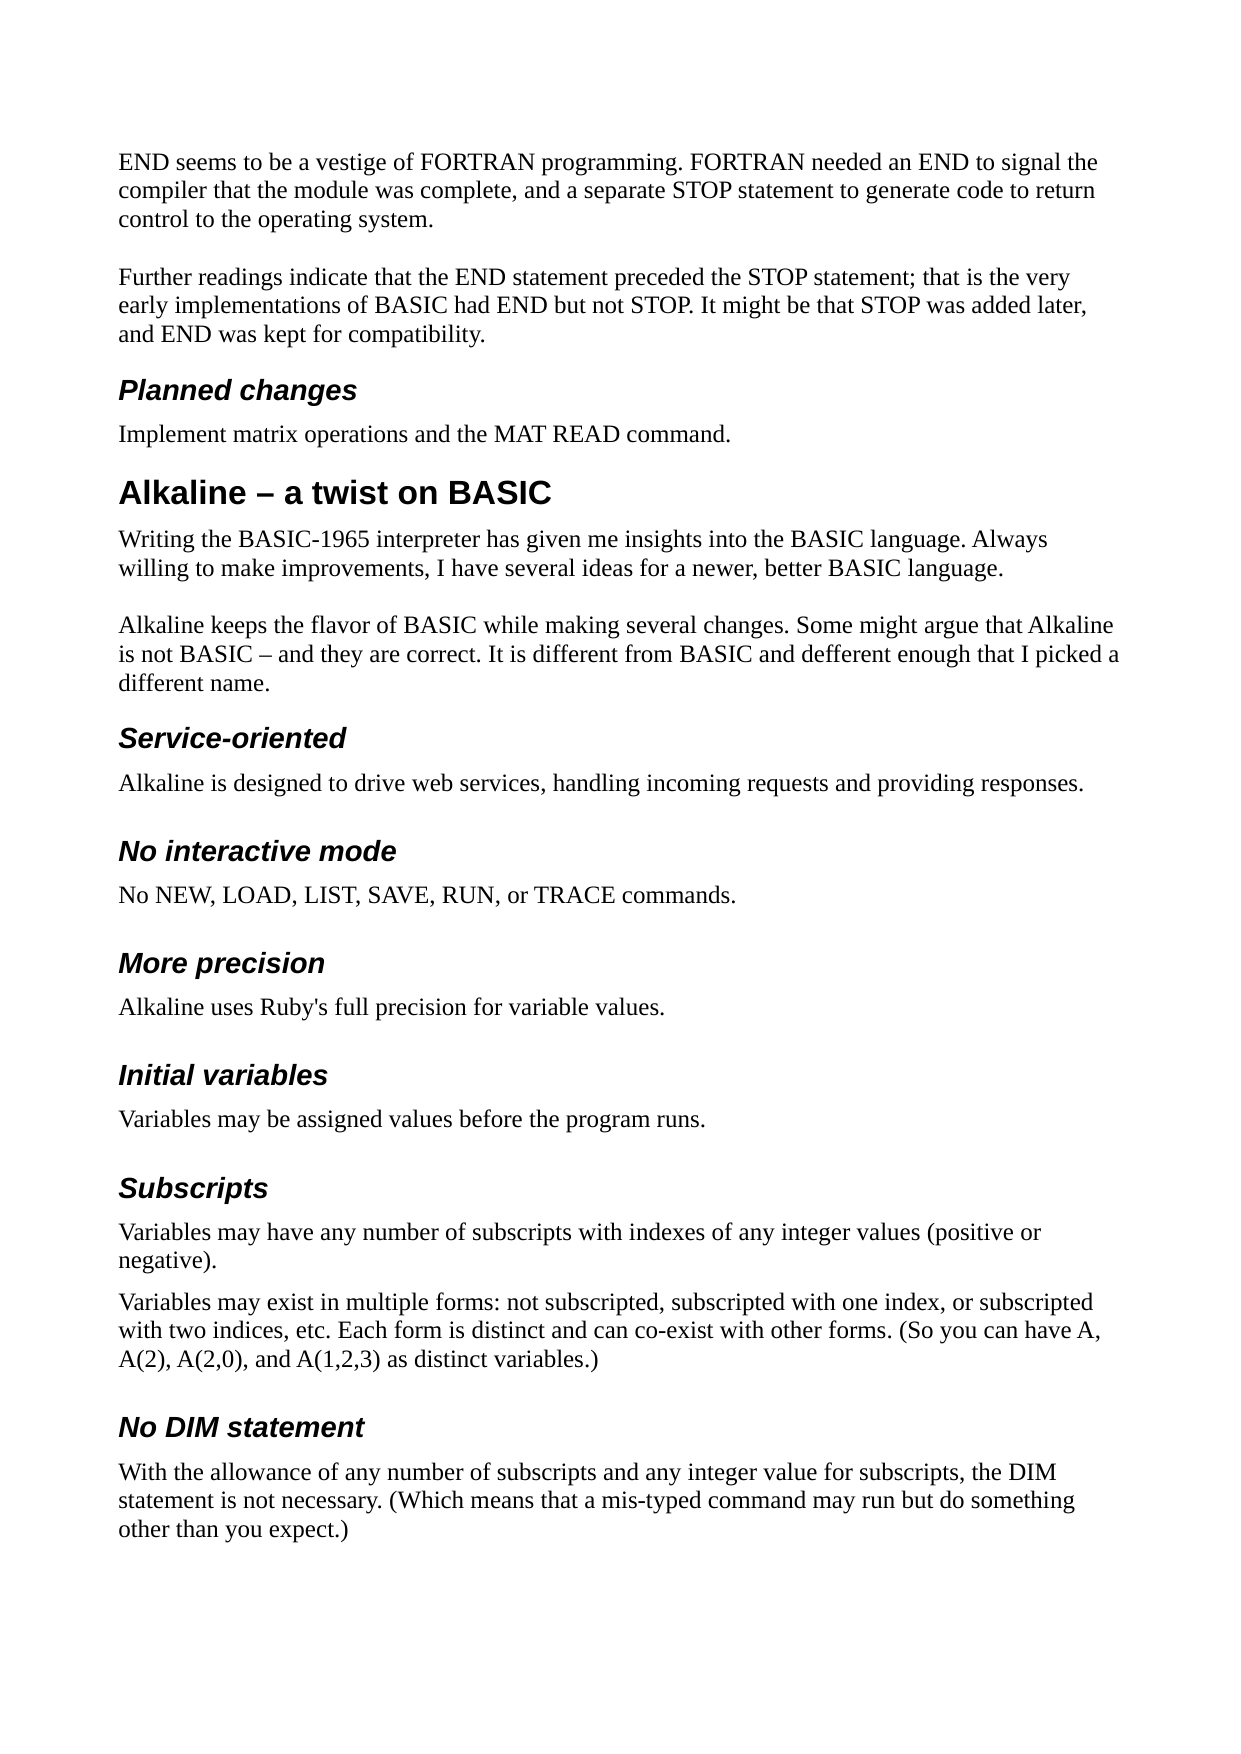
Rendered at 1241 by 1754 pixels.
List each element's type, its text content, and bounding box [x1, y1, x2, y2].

subtitle No DIM statement [118, 1411, 1122, 1444]
subtitle Planned changes [118, 373, 1122, 407]
text END seems to be a vestige of FORTRAN programming. FORTRAN needed an END to signal the compiler that the module was complete, and a separate STOP statement to generate code to return control to the operating system. [118, 147, 1122, 233]
text Implement matrix operations and the MAT READ command. [118, 419, 1122, 448]
subtitle Initial variables [118, 1058, 1122, 1092]
text Writing the BASIC-1965 interpreter has given me insights into the BASIC language. Always willing to make improvements, I have several ideas for a newer, better BASIC language. [118, 524, 1122, 582]
text Variables may have any number of subscripts with indexes of any integer values (positive or negative). [118, 1217, 1122, 1274]
text Variables may exist in multiple forms: not subscripted, subscripted with one index, or subscripted with two indices, etc. Each form is distinct and can co-exist with other forms. (So you can have A, A(2), A(2,0), and A(1,2,3) as distinct variables.) [118, 1287, 1122, 1373]
text Alkaline keeps the flavor of BASIC while making several changes. Some might argue that Alkaline is not BASIC – and they are correct. It is different from BASIC and defferent enough that I picked a different name. [118, 610, 1122, 697]
text Variables may be assigned values before the program runs. [118, 1104, 1122, 1133]
text Alkaline uses Ruby's full precision for variable values. [118, 992, 1122, 1021]
subtitle Alkaline – a twist on BASIC [118, 473, 1122, 512]
subtitle No interactive mode [118, 834, 1122, 867]
subtitle Service-oriented [118, 722, 1122, 755]
text With the allowance of any number of subscripts and any integer value for subscripts, the DIM statement is not necessary. (Which means that a mis-typed command may run but do something other than you expect.) [118, 1457, 1122, 1543]
text Further readings indicate that the END statement preceded the STOP statement; that is the very early implementations of BASIC had END but not STOP. It might be that STOP was added later, and END was kept for compatibility. [118, 262, 1122, 348]
text No NEW, LOAD, LIST, SAVE, RUN, or TRACE commands. [118, 880, 1122, 909]
subtitle More precision [118, 946, 1122, 980]
subtitle Subscripts [118, 1171, 1122, 1204]
text Alkaline is designed to drive web services, handling incoming requests and providing responses. [118, 768, 1122, 796]
